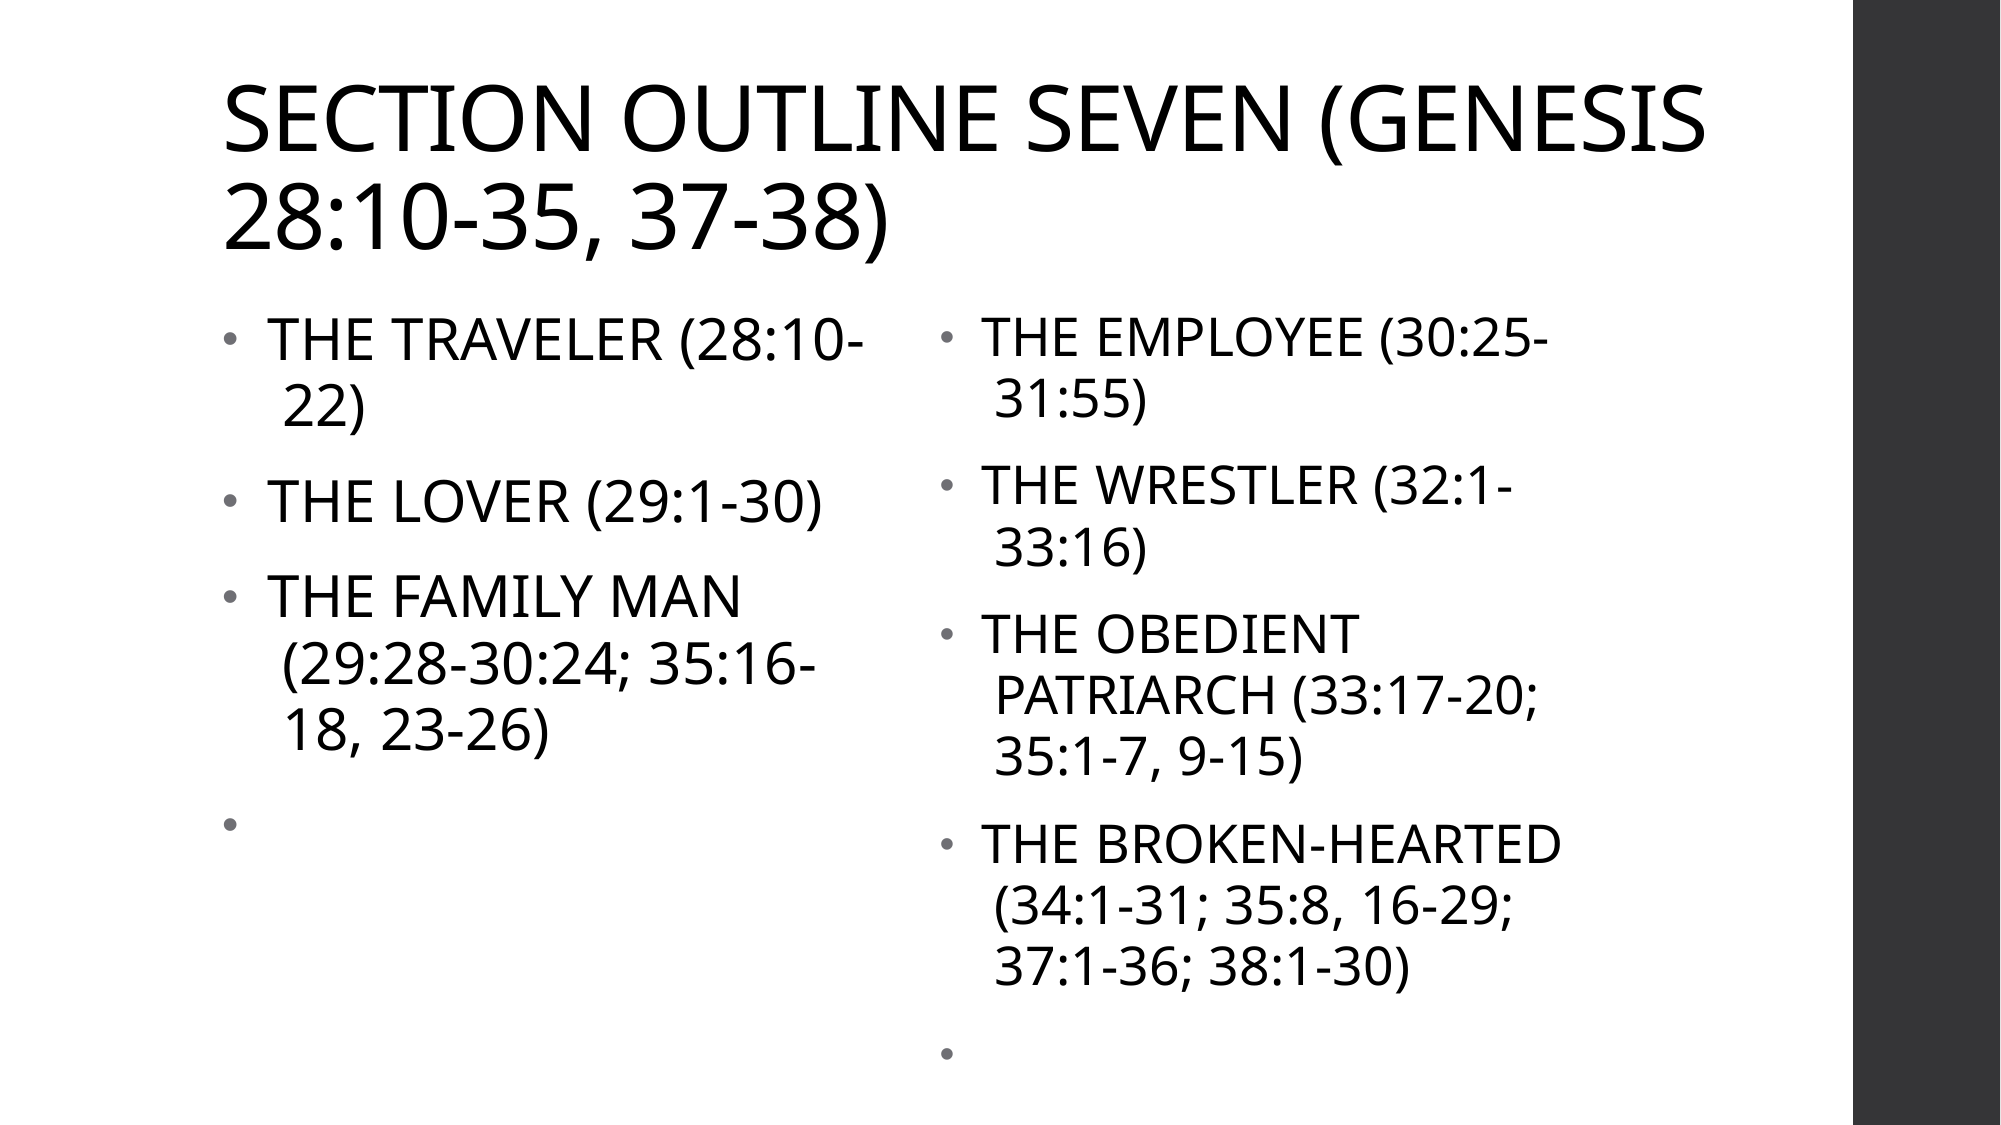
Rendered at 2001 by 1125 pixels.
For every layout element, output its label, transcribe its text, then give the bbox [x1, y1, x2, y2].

list THE EMPLOYEE (30:25-31:55) THE WRESTLER (32:1-33:16) THE OBEDIENT PATRIARCH (33:17-20; 35:1-7, 9-15) THE BROKEN-HEARTED (34:1-31; 35:8, 16-29; 37:1-36; 38:1-30) [924, 299, 1617, 1014]
list THE TRAVELER (28:10-22) THE LOVER (29:1-30) THE FAMILY MAN (29:28-30:24; 35:16-18, 23-26) [207, 299, 900, 1014]
title SECTION OUTLINE SEVEN (GENESIS 28:10-35, 37-38) [206, 60, 1797, 278]
